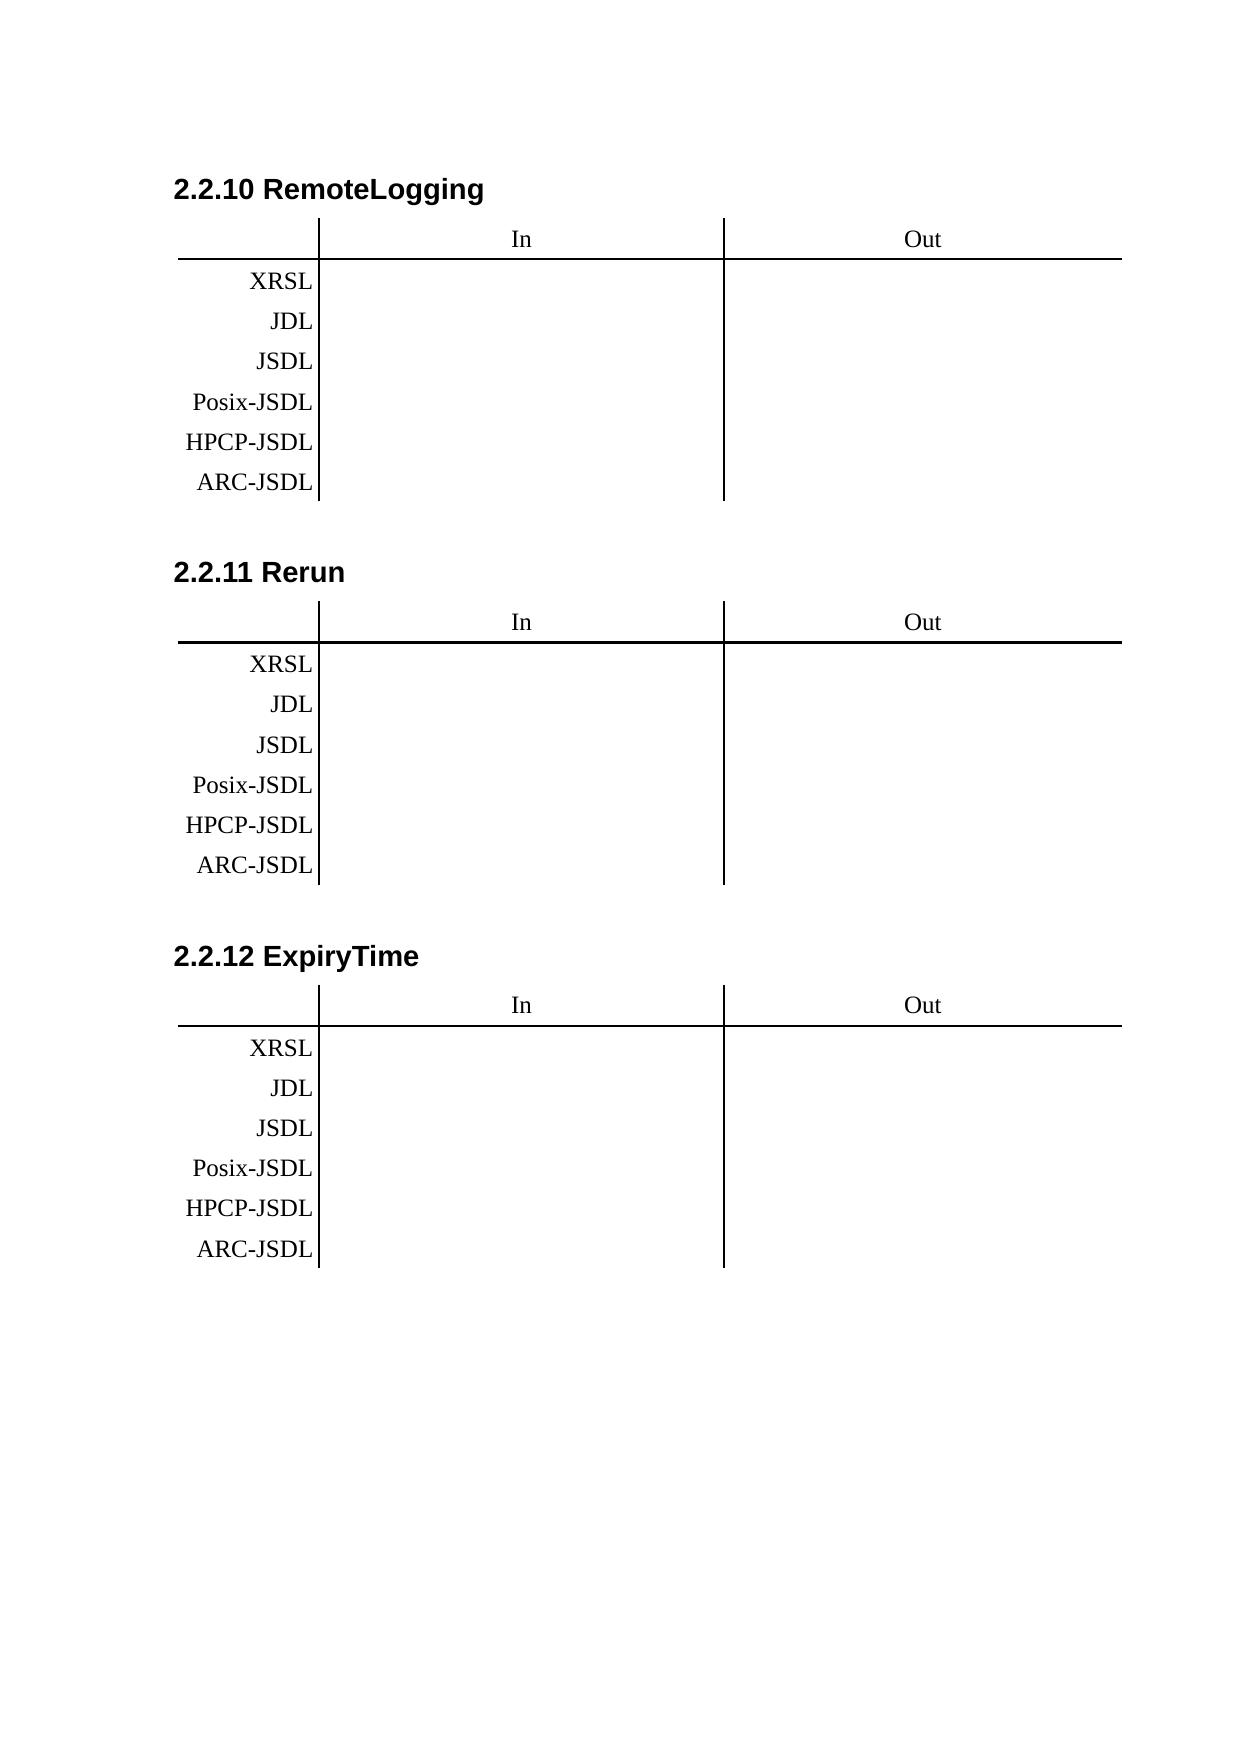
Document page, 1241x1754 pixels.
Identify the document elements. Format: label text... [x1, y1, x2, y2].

table_cell XRSL [178, 260, 318, 300]
table_cell [320, 1027, 723, 1067]
table_cell XRSL [178, 644, 318, 684]
table_cell JDL [178, 1067, 318, 1107]
table_cell [320, 1188, 723, 1228]
table_cell JSDL [178, 1107, 318, 1147]
table_cell [320, 461, 723, 501]
table_cell [320, 1148, 723, 1188]
table_cell JDL [178, 300, 318, 341]
table_header [178, 601, 318, 641]
table_cell [320, 1107, 723, 1147]
subtitle RemoteLogging [165, 172, 1122, 205]
table_header Out [725, 985, 1122, 1025]
table_cell [320, 300, 723, 341]
table_cell [320, 724, 723, 764]
table_cell ARC-JSDL [178, 1228, 318, 1268]
table_cell [725, 1027, 1122, 1067]
table_cell [320, 684, 723, 724]
table_cell [320, 764, 723, 804]
table_cell [320, 421, 723, 461]
table_cell HPCP-JSDL [178, 421, 318, 461]
table_cell [320, 381, 723, 421]
table_cell HPCP-JSDL [178, 1188, 318, 1228]
table_header In [320, 601, 723, 641]
table_cell [725, 845, 1122, 885]
table_header [178, 985, 318, 1025]
table_cell [320, 644, 723, 684]
table_header Out [725, 218, 1122, 258]
table_cell [725, 684, 1122, 724]
table_cell [725, 421, 1122, 461]
table_cell HPCP-JSDL [178, 804, 318, 844]
table_cell [725, 1188, 1122, 1228]
table_cell [320, 1228, 723, 1268]
table_cell [725, 1067, 1122, 1107]
table_cell [320, 341, 723, 381]
table_cell [725, 260, 1122, 300]
table_cell [725, 300, 1122, 341]
table_cell Posix-JSDL [178, 764, 318, 804]
table_cell [725, 764, 1122, 804]
table_cell [725, 461, 1122, 501]
table_cell [725, 341, 1122, 381]
table_cell ARC-JSDL [178, 461, 318, 501]
table_cell XRSL [178, 1027, 318, 1067]
table_header [178, 218, 318, 258]
subtitle ExpiryTime [165, 938, 1122, 972]
table_cell [725, 804, 1122, 844]
table_cell JSDL [178, 724, 318, 764]
table_cell [725, 724, 1122, 764]
table_cell [320, 845, 723, 885]
table_cell [320, 804, 723, 844]
table_cell [725, 644, 1122, 684]
table_cell ARC-JSDL [178, 845, 318, 885]
table_cell [725, 1148, 1122, 1188]
table_cell Posix-JSDL [178, 381, 318, 421]
subtitle Rerun [165, 555, 1122, 589]
table_cell [725, 1107, 1122, 1147]
table_cell [320, 1067, 723, 1107]
table_header Out [725, 601, 1122, 641]
table_cell [725, 381, 1122, 421]
table_cell [320, 260, 723, 300]
table_cell Posix-JSDL [178, 1148, 318, 1188]
table_cell [725, 1228, 1122, 1268]
table_header In [320, 218, 723, 258]
table_header In [320, 985, 723, 1025]
table_cell JDL [178, 684, 318, 724]
table_cell JSDL [178, 341, 318, 381]
